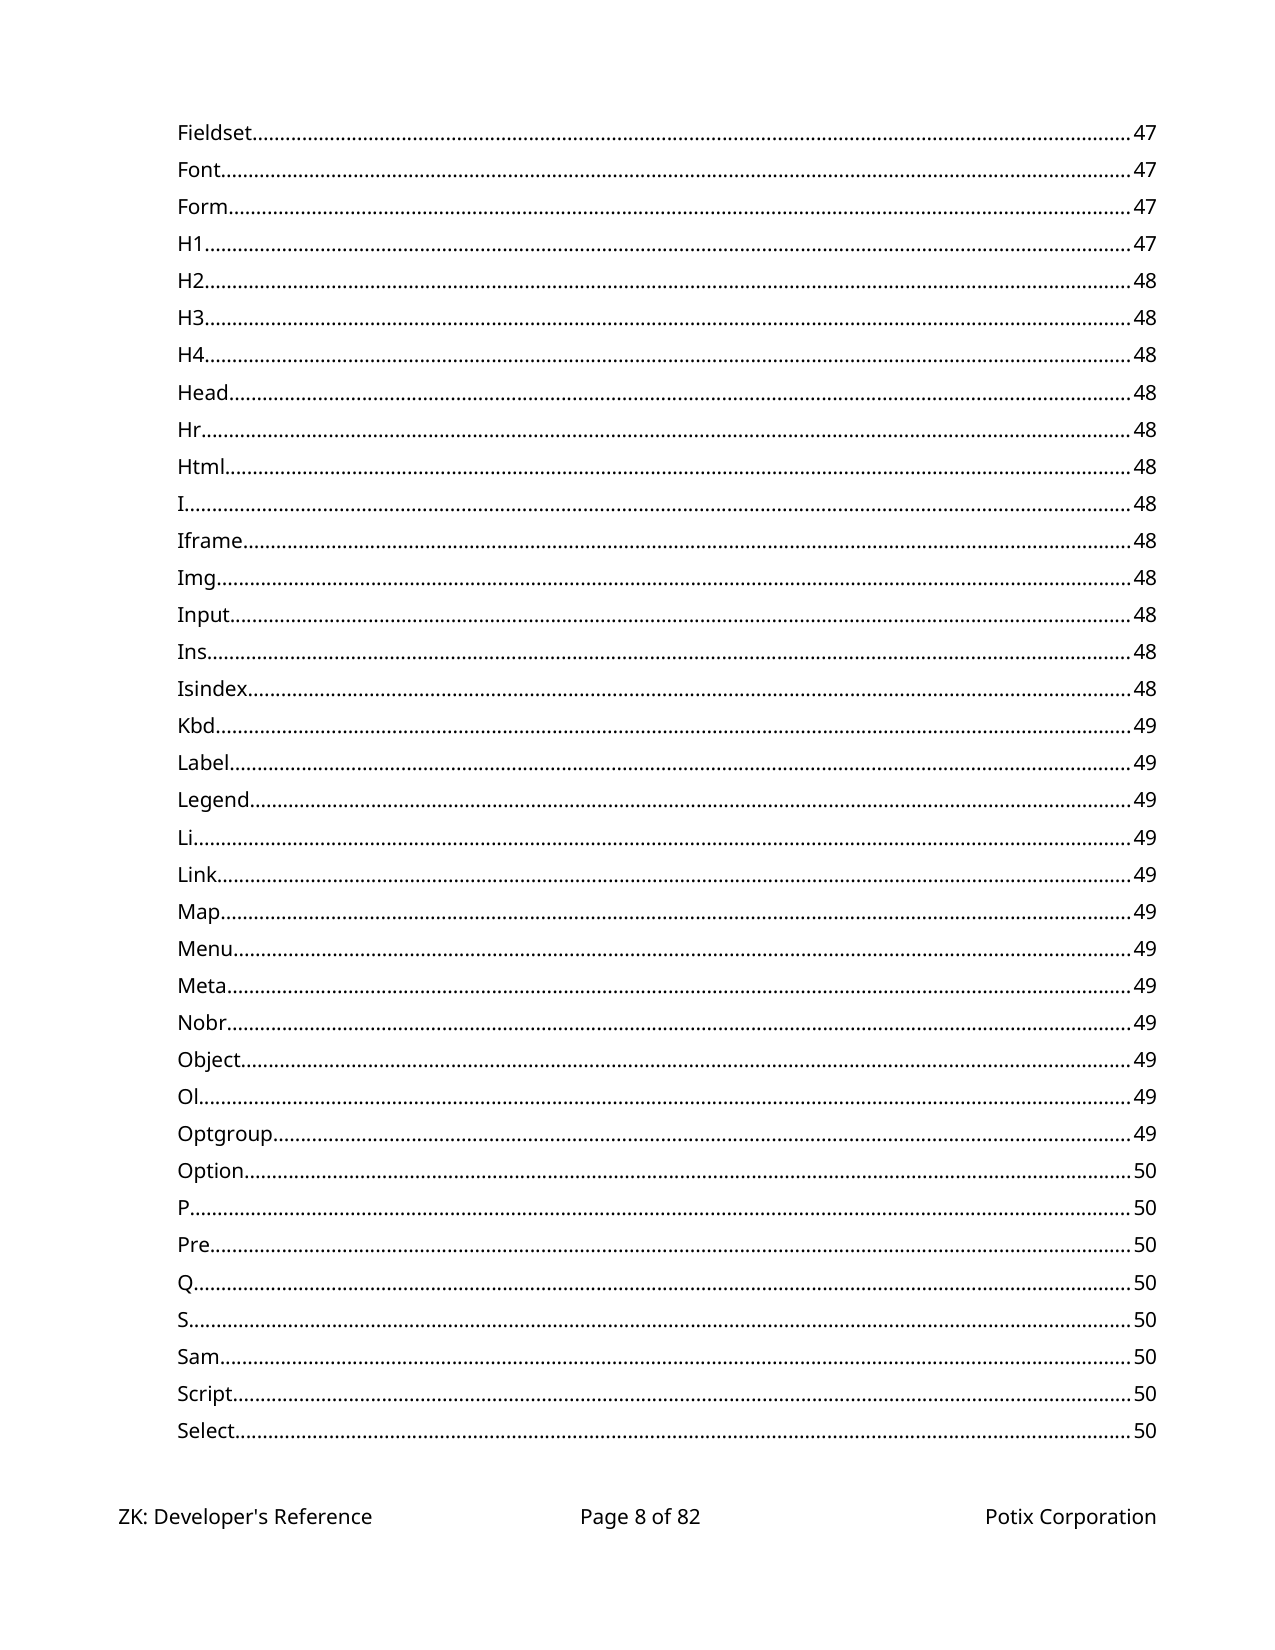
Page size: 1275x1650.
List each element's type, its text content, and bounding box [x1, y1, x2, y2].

text Font 47 [177, 155, 1157, 183]
text Label 49 [177, 748, 1157, 777]
text Form 47 [177, 192, 1157, 221]
text Kbd 49 [177, 711, 1157, 740]
text Sam 50 [177, 1342, 1157, 1370]
text Menu 49 [177, 934, 1157, 962]
text Html 48 [177, 452, 1157, 480]
text H4 48 [177, 341, 1157, 369]
text H2 48 [177, 266, 1157, 295]
text Iframe 48 [177, 526, 1157, 554]
text Legend 49 [177, 786, 1157, 814]
text Hr 48 [177, 415, 1157, 443]
text Head 48 [177, 378, 1157, 406]
text Ol 49 [177, 1082, 1157, 1111]
text Isindex 48 [177, 674, 1157, 703]
text I 48 [177, 489, 1157, 517]
text Fieldset 47 [177, 118, 1157, 146]
text Img 48 [177, 563, 1157, 591]
text Link 49 [177, 860, 1157, 888]
text Input 48 [177, 600, 1157, 628]
text H3 48 [177, 303, 1157, 332]
text Object 49 [177, 1045, 1157, 1073]
text Map 49 [177, 897, 1157, 925]
text Meta 49 [177, 971, 1157, 999]
text Q 50 [177, 1268, 1157, 1296]
text Select 50 [177, 1416, 1157, 1444]
text Ins 48 [177, 637, 1157, 666]
text Nobr 49 [177, 1008, 1157, 1036]
text Option 50 [177, 1156, 1157, 1185]
text P 50 [177, 1193, 1157, 1222]
text Optgroup 49 [177, 1119, 1157, 1148]
text S 50 [177, 1305, 1157, 1333]
text H1 47 [177, 229, 1157, 258]
text Li 49 [177, 823, 1157, 851]
text Pre 50 [177, 1231, 1157, 1259]
text Script 50 [177, 1379, 1157, 1407]
